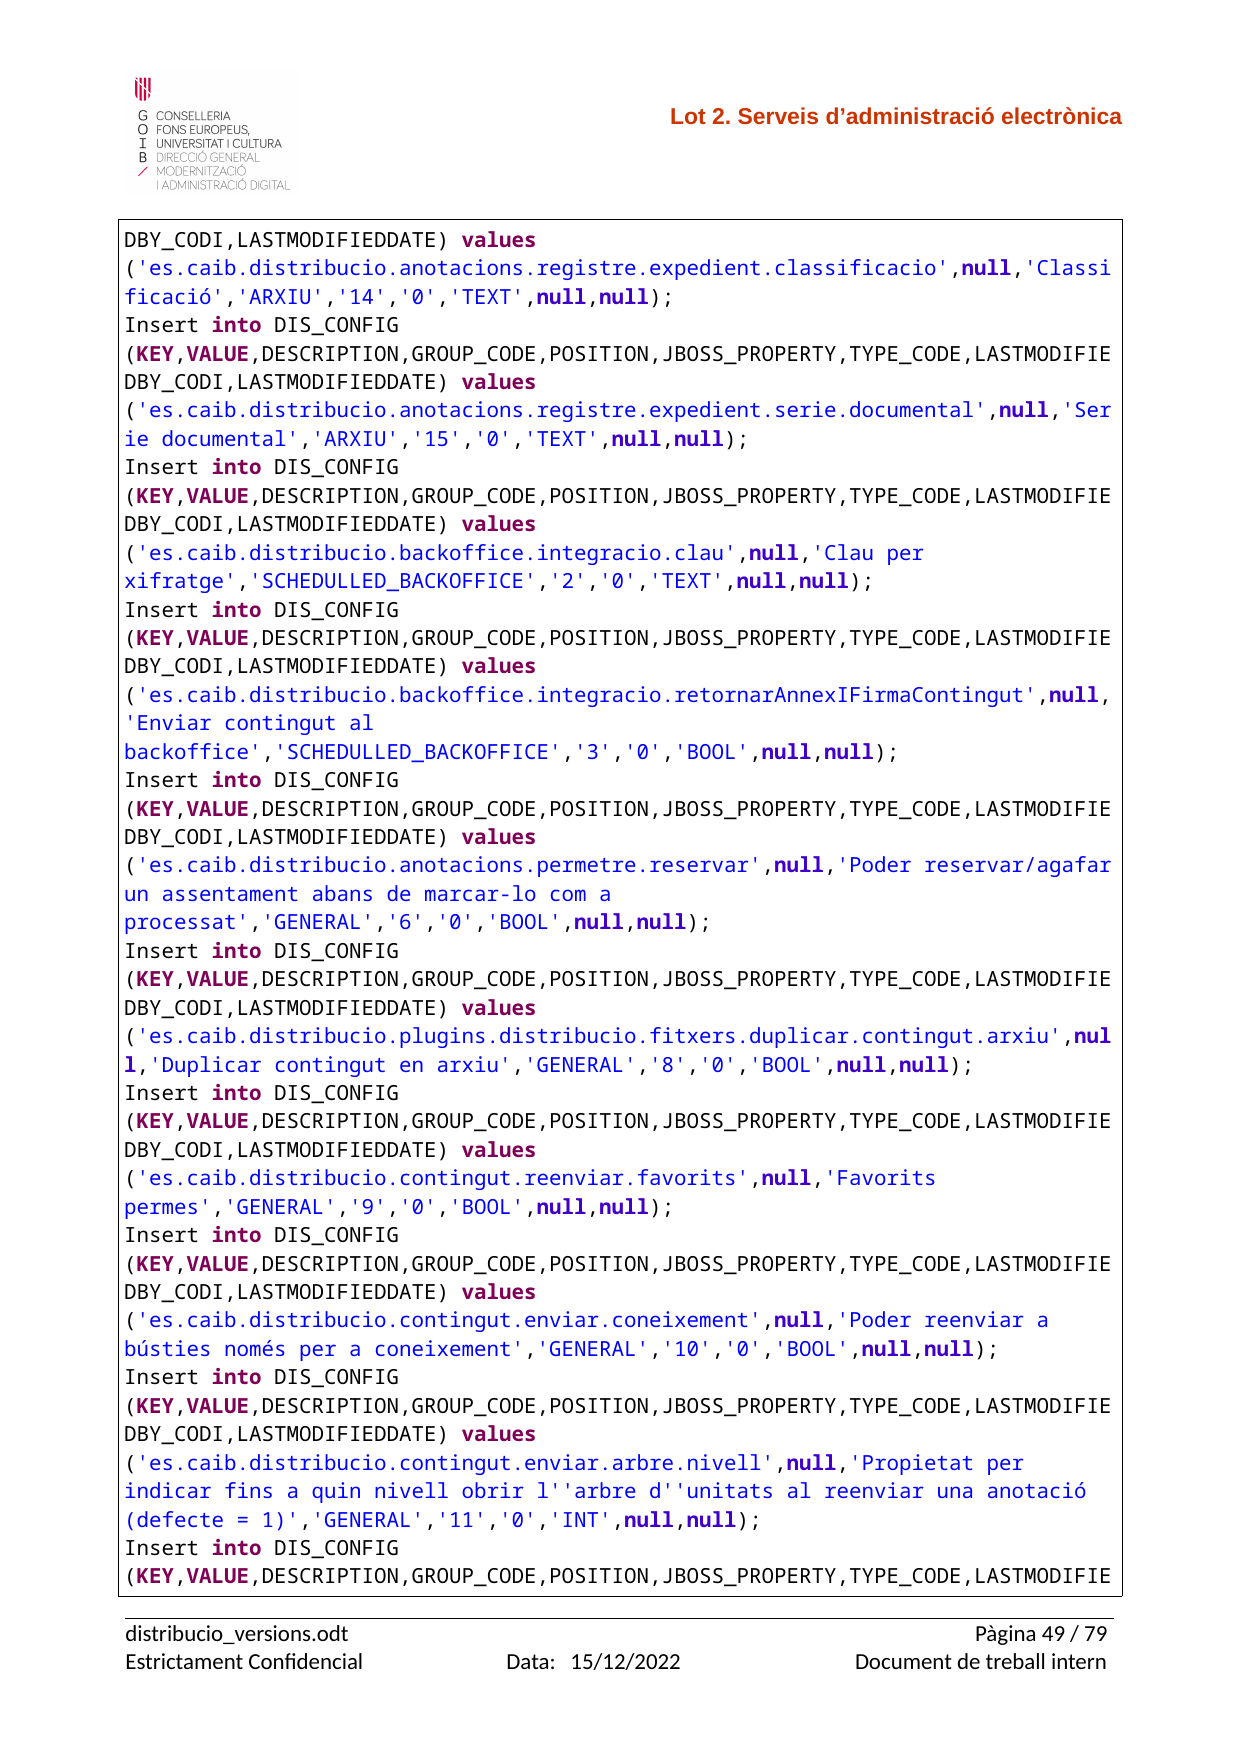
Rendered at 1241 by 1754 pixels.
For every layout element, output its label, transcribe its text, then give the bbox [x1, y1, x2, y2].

picture [126, 70, 299, 197]
table_header DBY_CODI,LASTMODIFIEDDATE) values ('es.caib.distribucio.anotacions.registre.expedient.classificacio',null,'Classificació','ARXIU','14','0','TEXT',null,null); Insert into DIS_CONFIG (KEY,VALUE,DESCRIPTION,GROUP_CODE,POSITION,JBOSS_PROPERTY,TYPE_CODE,LASTMODIFIEDBY_CODI,LASTMODIFIEDDATE) values ('es.caib.distribucio.anotacions.registre.expedient.serie.documental',null,'Serie documental','ARXIU','15','0','TEXT',null,null); Insert into DIS_CONFIG (KEY,VALUE,DESCRIPTION,GROUP_CODE,POSITION,JBOSS_PROPERTY,TYPE_CODE,LASTMODIFIEDBY_CODI,LASTMODIFIEDDATE) values ('es.caib.distribucio.backoffice.integracio.clau',null,'Clau per xifratge','SCHEDULLED_BACKOFFICE','2','0','TEXT',null,null); Insert into DIS_CONFIG (KEY,VALUE,DESCRIPTION,GROUP_CODE,POSITION,JBOSS_PROPERTY,TYPE_CODE,LASTMODIFIEDBY_CODI,LASTMODIFIEDDATE) values ('es.caib.distribucio.backoffice.integracio.retornarAnnexIFirmaContingut',null,'Enviar contingut al backoffice','SCHEDULLED_BACKOFFICE','3','0','BOOL',null,null); Insert into DIS_CONFIG (KEY,VALUE,DESCRIPTION,GROUP_CODE,POSITION,JBOSS_PROPERTY,TYPE_CODE,LASTMODIFIEDBY_CODI,LASTMODIFIEDDATE) values ('es.caib.distribucio.anotacions.permetre.reservar',null,'Poder reservar/agafar un assentament abans de marcar-lo com a processat','GENERAL','6','0','BOOL',null,null); Insert into DIS_CONFIG (KEY,VALUE,DESCRIPTION,GROUP_CODE,POSITION,JBOSS_PROPERTY,TYPE_CODE,LASTMODIFIEDBY_CODI,LASTMODIFIEDDATE) values ('es.caib.distribucio.plugins.distribucio.fitxers.duplicar.contingut.arxiu',null,'Duplicar contingut en arxiu','GENERAL','8','0','BOOL',null,null); Insert into DIS_CONFIG (KEY,VALUE,DESCRIPTION,GROUP_CODE,POSITION,JBOSS_PROPERTY,TYPE_CODE,LASTMODIFIEDBY_CODI,LASTMODIFIEDDATE) values ('es.caib.distribucio.contingut.reenviar.favorits',null,'Favorits permes','GENERAL','9','0','BOOL',null,null); Insert into DIS_CONFIG (KEY,VALUE,DESCRIPTION,GROUP_CODE,POSITION,JBOSS_PROPERTY,TYPE_CODE,LASTMODIFIEDBY_CODI,LASTMODIFIEDDATE) values ('es.caib.distribucio.contingut.enviar.coneixement',null,'Poder reenviar a bústies només per a coneixement','GENERAL','10','0','BOOL',null,null); Insert into DIS_CONFIG (KEY,VALUE,DESCRIPTION,GROUP_CODE,POSITION,JBOSS_PROPERTY,TYPE_CODE,LASTMODIFIEDBY_CODI,LASTMODIFIEDDATE) values ('es.caib.distribucio.contingut.enviar.arbre.nivell',null,'Propietat per indicar fins a quin nivell obrir l''arbre d''unitats al reenviar una anotació (defecte = 1)','GENERAL','11','0','INT',null,null); Insert into DIS_CONFIG (KEY,VALUE,DESCRIPTION,GROUP_CODE,POSITION,JBOSS_PROPERTY,TYPE_CODE,LASTMODIFIE [119, 220, 1122, 1596]
